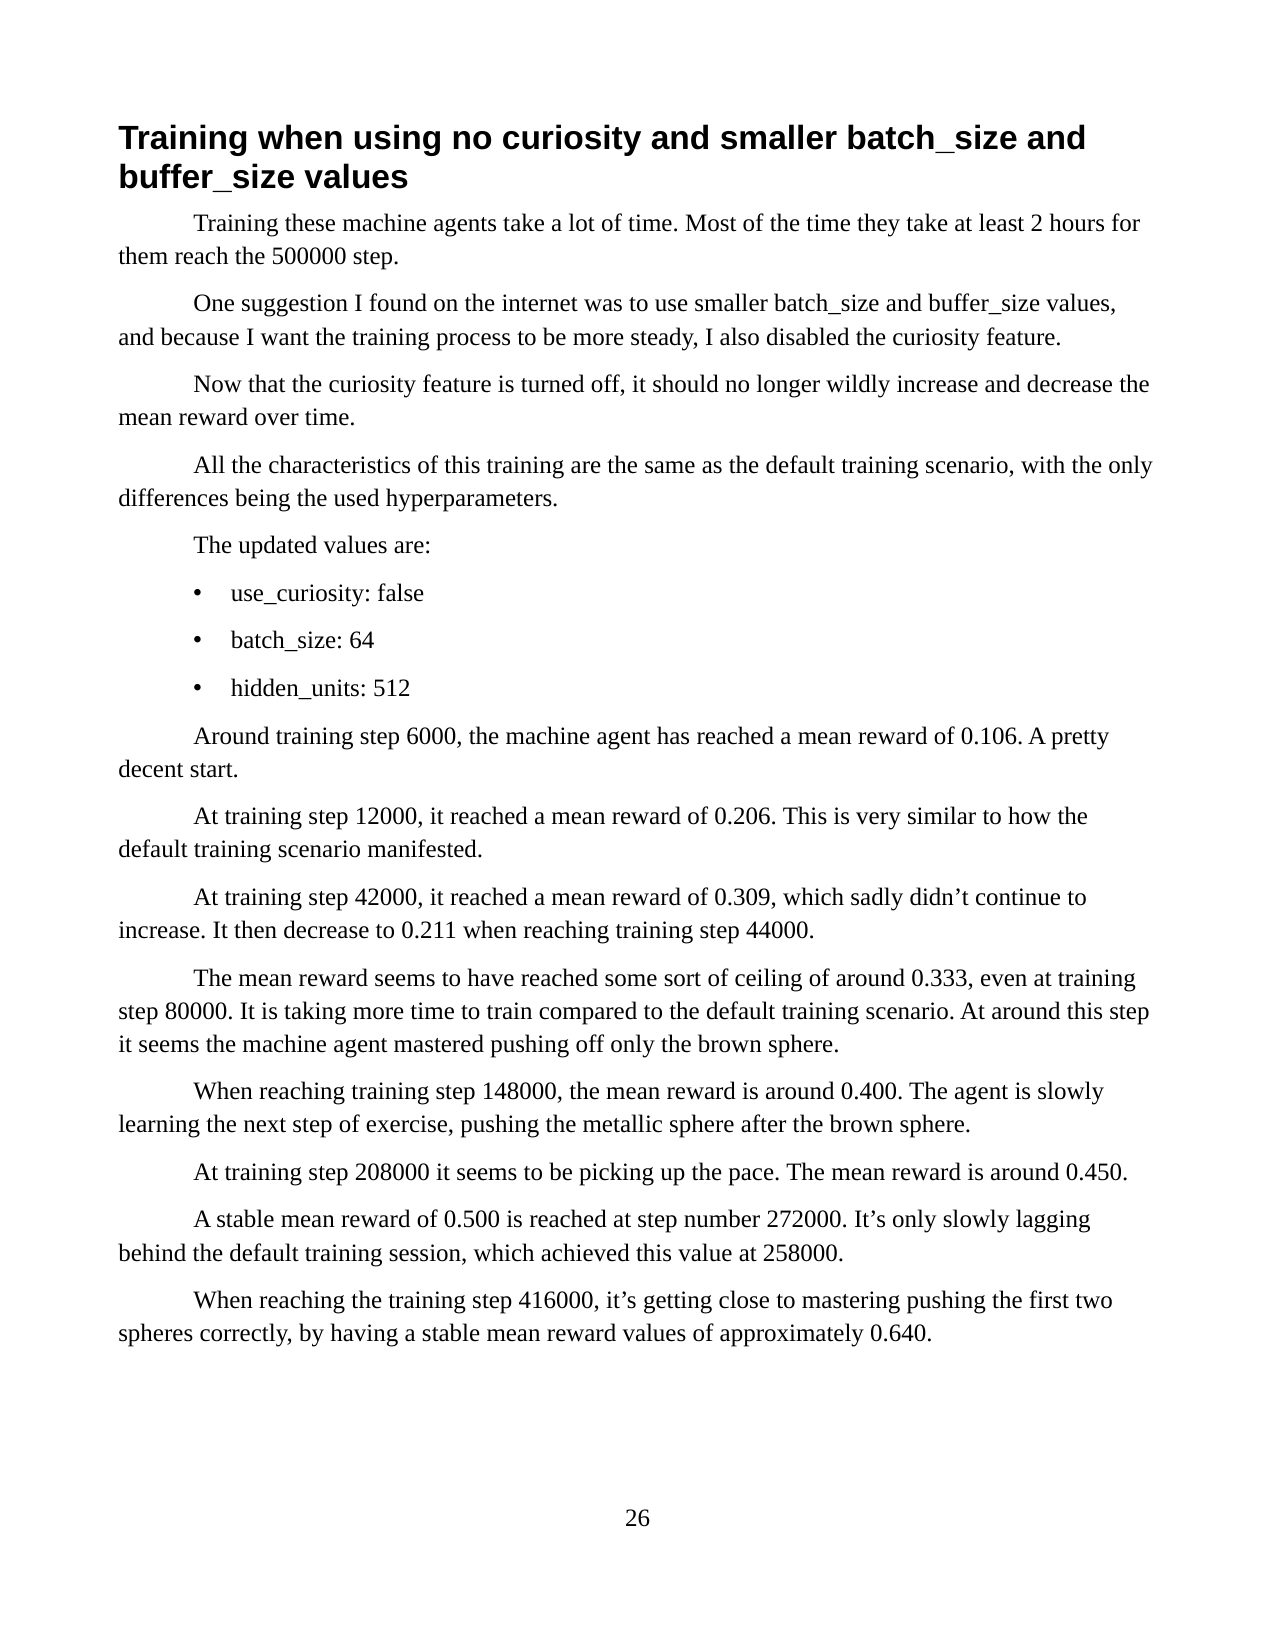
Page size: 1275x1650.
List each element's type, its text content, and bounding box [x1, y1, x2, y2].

text At training step 12000, it reached a mean reward of 0.206. This is very similar to how the default training scenario manifested. [118, 801, 1157, 863]
text At training step 42000, it reached a mean reward of 0.309, which sadly didn’t continue to increase. It then decrease to 0.211 when reaching training step 44000. [118, 882, 1157, 944]
list hidden_units: 512 [193, 673, 1157, 702]
text A stable mean reward of 0.500 is reached at step number 272000. It’s only slowly lagging behind the default training session, which achieved this value at 258000. [118, 1204, 1157, 1266]
text Now that the curiosity feature is turned off, it should no longer wildly increase and decrease the mean reward over time. [118, 369, 1157, 431]
text Training these machine agents take a lot of time. Most of the time they take at least 2 hours for them reach the 500000 step. [118, 208, 1157, 270]
list batch_size: 64 [193, 626, 1157, 654]
text At training step 208000 it seems to be picking up the pace. The mean reward is around 0.450. [118, 1157, 1157, 1186]
text All the characteristics of this training are the same as the default training scenario, with the only differences being the used hyperparameters. [118, 450, 1157, 512]
text One suggestion I found on the internet was to use smaller batch_size and buffer_size values, and because I want the training process to be more steady, I also disabled the curiosity feature. [118, 288, 1157, 350]
text When reaching the training step 416000, it’s getting close to mastering pushing the first two spheres correctly, by having a stable mean reward values of approximately 0.640. [118, 1285, 1157, 1347]
subtitle Training when using no curiosity and smaller batch_size and buffer_size values [118, 118, 1157, 195]
text The updated values are: [118, 530, 1157, 559]
text The mean reward seems to have reached some sort of ceiling of around 0.333, even at training step 80000. It is taking more time to train compared to the default training scenario. At around this step it seems the machine agent mastered pushing off only the brown sphere. [118, 963, 1157, 1057]
text When reaching training step 148000, the mean reward is around 0.400. The agent is slowly learning the next step of exercise, pushing the metallic sphere after the brown sphere. [118, 1076, 1157, 1138]
list use_curiosity: false [193, 578, 1157, 607]
text Around training step 6000, the machine agent has reached a mean reward of 0.106. A pretty decent start. [118, 721, 1157, 783]
